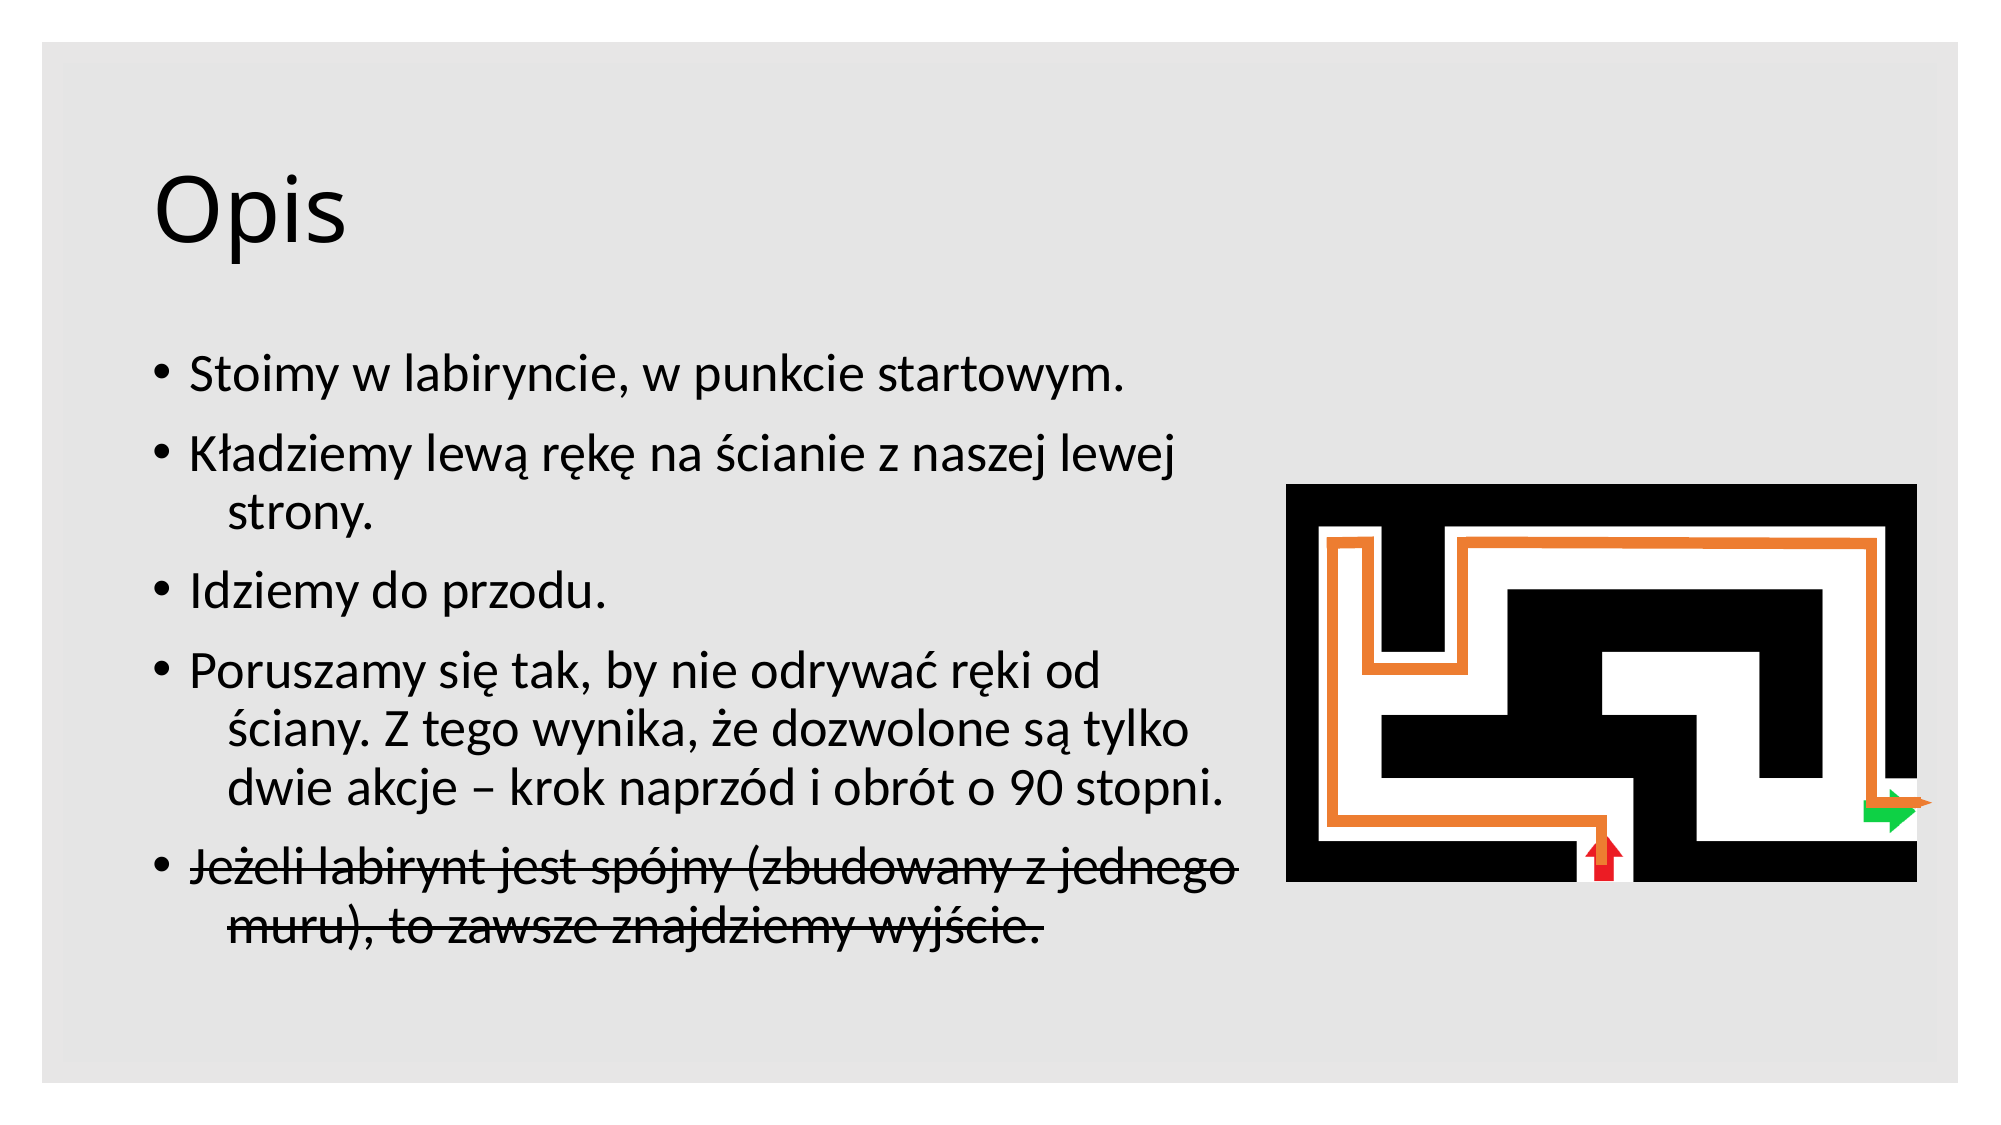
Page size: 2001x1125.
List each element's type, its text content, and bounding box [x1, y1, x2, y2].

text_box [53, 53, 1947, 1073]
title Opis [137, 103, 1863, 322]
picture [1286, 484, 1917, 882]
list Stoimy w labiryncie, w punkcie startowym. Kładziemy lewą rękę na ścianie z naszej lewej strony. Idziemy do przodu. Poruszamy się tak, by nie odrywać ręki od ściany. Z tego wynika, że dozwolone są tylko dwie akcje – krok naprzód i obrót o 90 stopni. Jeżeli labirynt jest spójny (zbudowany z jednego muru), to zawsze znajdziemy wyjście. [137, 337, 1272, 973]
